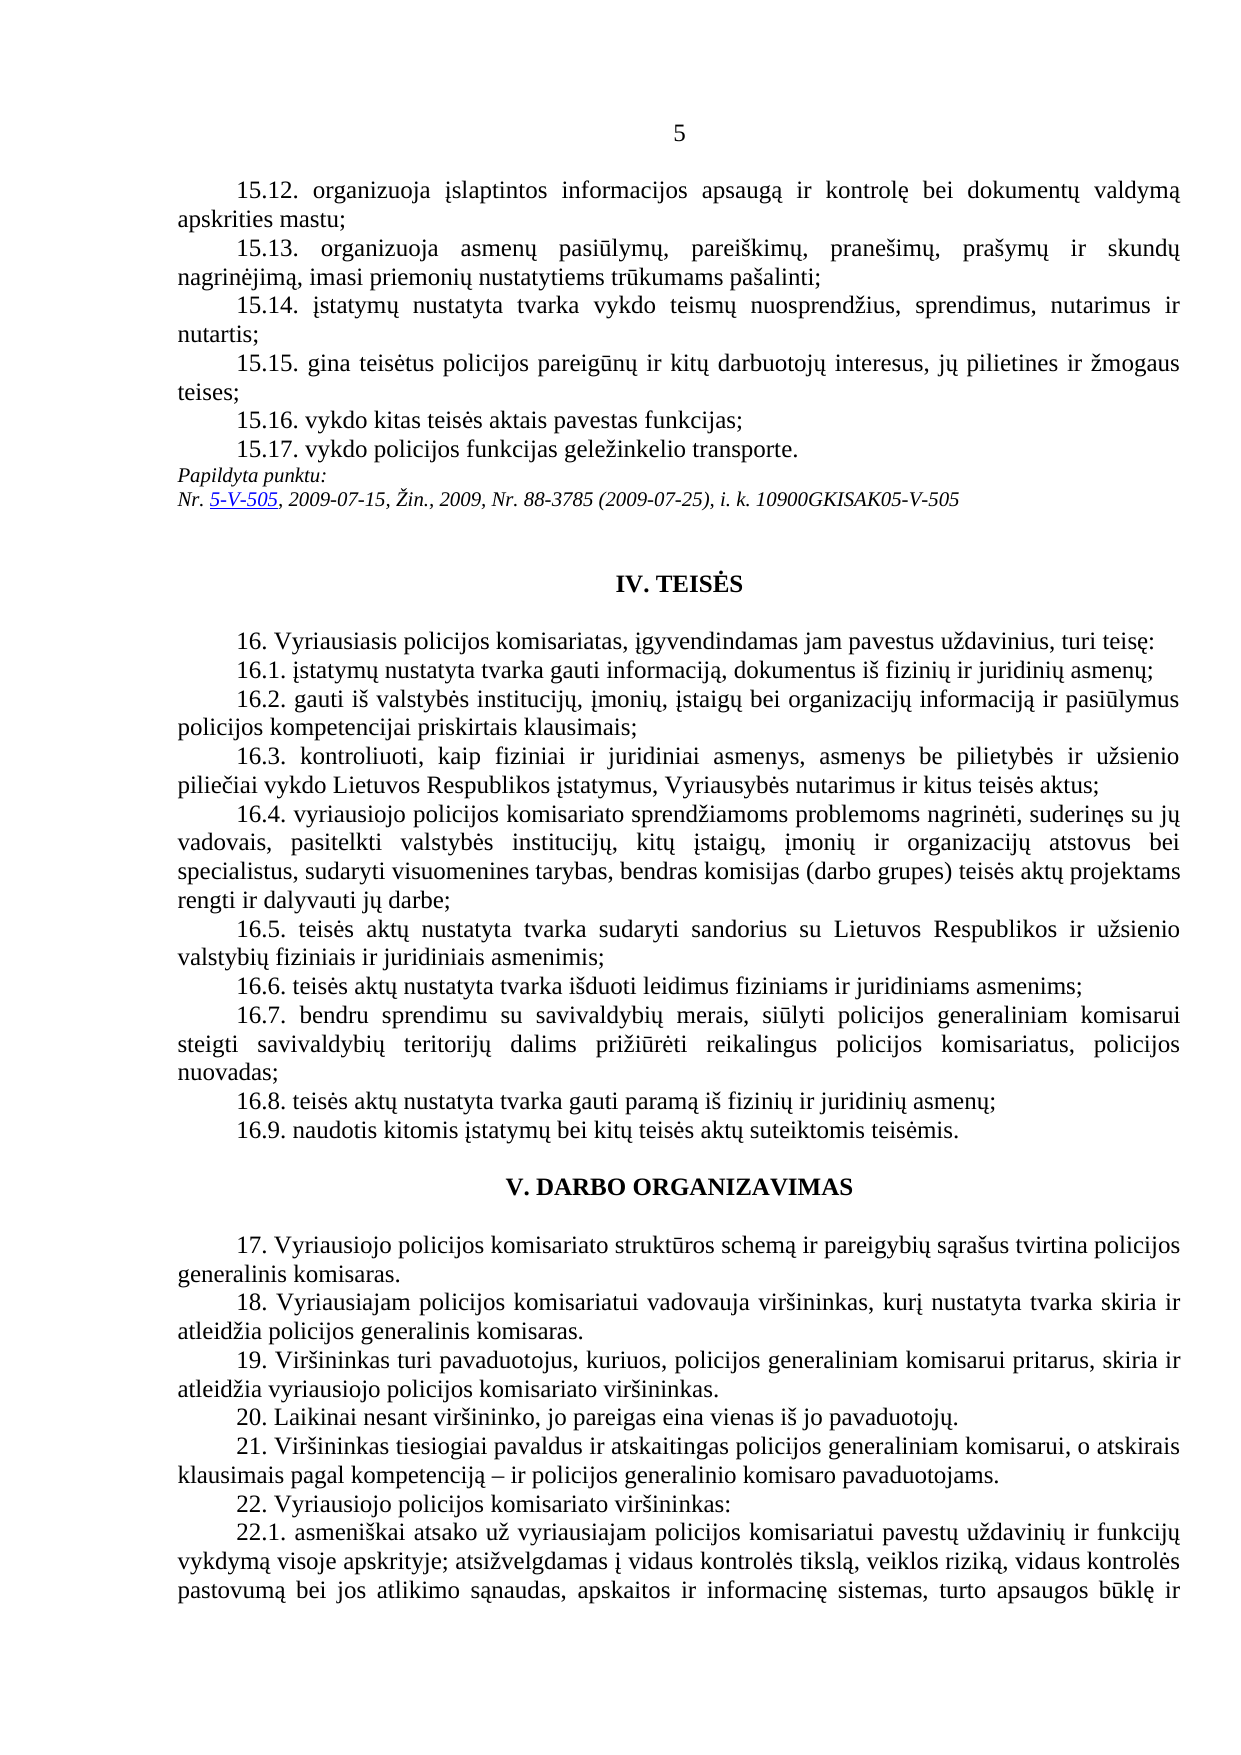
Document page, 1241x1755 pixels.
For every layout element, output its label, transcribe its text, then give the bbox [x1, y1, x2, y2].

text 16.8. teisės aktų nustatyta tvarka gauti paramą iš fizinių ir juridinių asmenų; [177, 1086, 1181, 1115]
text 15.14. įstatymų nustatyta tvarka vykdo teismų nuosprendžius, sprendimus, nutarimus ir nutartis; [177, 291, 1181, 348]
text 16. Vyriausiasis policijos komisariatas, įgyvendindamas jam pavestus uždavinius, turi teisę: [177, 626, 1181, 655]
text 15.16. vykdo kitas teisės aktais pavestas funkcijas; [177, 406, 1181, 434]
text 16.6. teisės aktų nustatyta tvarka išduoti leidimus fiziniams ir juridiniams asmenims; [177, 971, 1181, 1000]
text 20. Laikinai nesant viršininko, jo pareigas eina vienas iš jo pavaduotojų. [177, 1402, 1181, 1431]
text 18. Vyriausiajam policijos komisariatui vadovauja viršininkas, kurį nustatyta tvarka skiria ir atleidžia policijos generalinis komisaras. [177, 1287, 1181, 1345]
text 15.17. vykdo policijos funkcijas geležinkelio transporte. [177, 434, 1181, 463]
text 17. Vyriausiojo policijos komisariato struktūros schemą ir pareigybių sąrašus tvirtina policijos generalinis komisaras. [177, 1230, 1181, 1287]
text 16.1. įstatymų nustatyta tvarka gauti informaciją, dokumentus iš fizinių ir juridinių asmenų; [177, 655, 1181, 684]
text 16.2. gauti iš valstybės institucijų, įmonių, įstaigų bei organizacijų informaciją ir pasiūlymus policijos kompetencijai priskirtais klausimais; [177, 684, 1181, 741]
text 16.4. vyriausiojo policijos komisariato sprendžiamoms problemoms nagrinėti, suderinęs su jų vadovais, pasitelkti valstybės institucijų, kitų įstaigų, įmonių ir organizacijų atstovus bei specialistus, sudaryti visuomenines tarybas, bendras komisijas (darbo grupes) teisės aktų projektams rengti ir dalyvauti jų darbe; [177, 799, 1181, 914]
text 22. Vyriausiojo policijos komisariato viršininkas: [177, 1489, 1181, 1517]
text V. DARBO ORGANIZAVIMAS [177, 1172, 1181, 1201]
text Papildyta punktu: [177, 463, 1181, 487]
text 22.1. asmeniškai atsako už vyriausiajam policijos komisariatui pavestų uždavinių ir funkcijų vykdymą visoje apskrityje; atsižvelgdamas į vidaus kontrolės tikslą, veiklos riziką, vidaus kontrolės pastovumą bei jos atlikimo sąnaudas, apskaitos ir informacinę sistemas, turto apsaugos būklę ir [177, 1517, 1181, 1604]
text 16.7. bendru sprendimu su savivaldybių merais, siūlyti policijos generaliniam komisarui steigti savivaldybių teritorijų dalims prižiūrėti reikalingus policijos komisariatus, policijos nuovadas; [177, 1000, 1181, 1086]
text 21. Viršininkas tiesiogiai pavaldus ir atskaitingas policijos generaliniam komisarui, o atskirais klausimais pagal kompetenciją – ir policijos generalinio komisaro pavaduotojams. [177, 1431, 1181, 1489]
text 16.3. kontroliuoti, kaip fiziniai ir juridiniai asmenys, asmenys be pilietybės ir užsienio piliečiai vykdo Lietuvos Respublikos įstatymus, Vyriausybės nutarimus ir kitus teisės aktus; [177, 741, 1181, 799]
text Nr. 5-V-505, 2009-07-15, Žin., 2009, Nr. 88-3785 (2009-07-25), i. k. 10900GKISAK05-V-505 [177, 487, 1181, 511]
text 16.5. teisės aktų nustatyta tvarka sudaryti sandorius su Lietuvos Respublikos ir užsienio valstybių fiziniais ir juridiniais asmenimis; [177, 914, 1181, 971]
text IV. TEISĖS [177, 569, 1181, 597]
text 15.13. organizuoja asmenų pasiūlymų, pareiškimų, pranešimų, prašymų ir skundų nagrinėjimą, imasi priemonių nustatytiems trūkumams pašalinti; [177, 233, 1181, 291]
text 16.9. naudotis kitomis įstatymų bei kitų teisės aktų suteiktomis teisėmis. [177, 1115, 1181, 1144]
text 19. Viršininkas turi pavaduotojus, kuriuos, policijos generaliniam komisarui pritarus, skiria ir atleidžia vyriausiojo policijos komisariato viršininkas. [177, 1345, 1181, 1402]
text 15.12. organizuoja įslaptintos informacijos apsaugą ir kontrolę bei dokumentų valdymą apskrities mastu; [177, 176, 1181, 233]
text 15.15. gina teisėtus policijos pareigūnų ir kitų darbuotojų interesus, jų pilietines ir žmogaus teises; [177, 348, 1181, 406]
